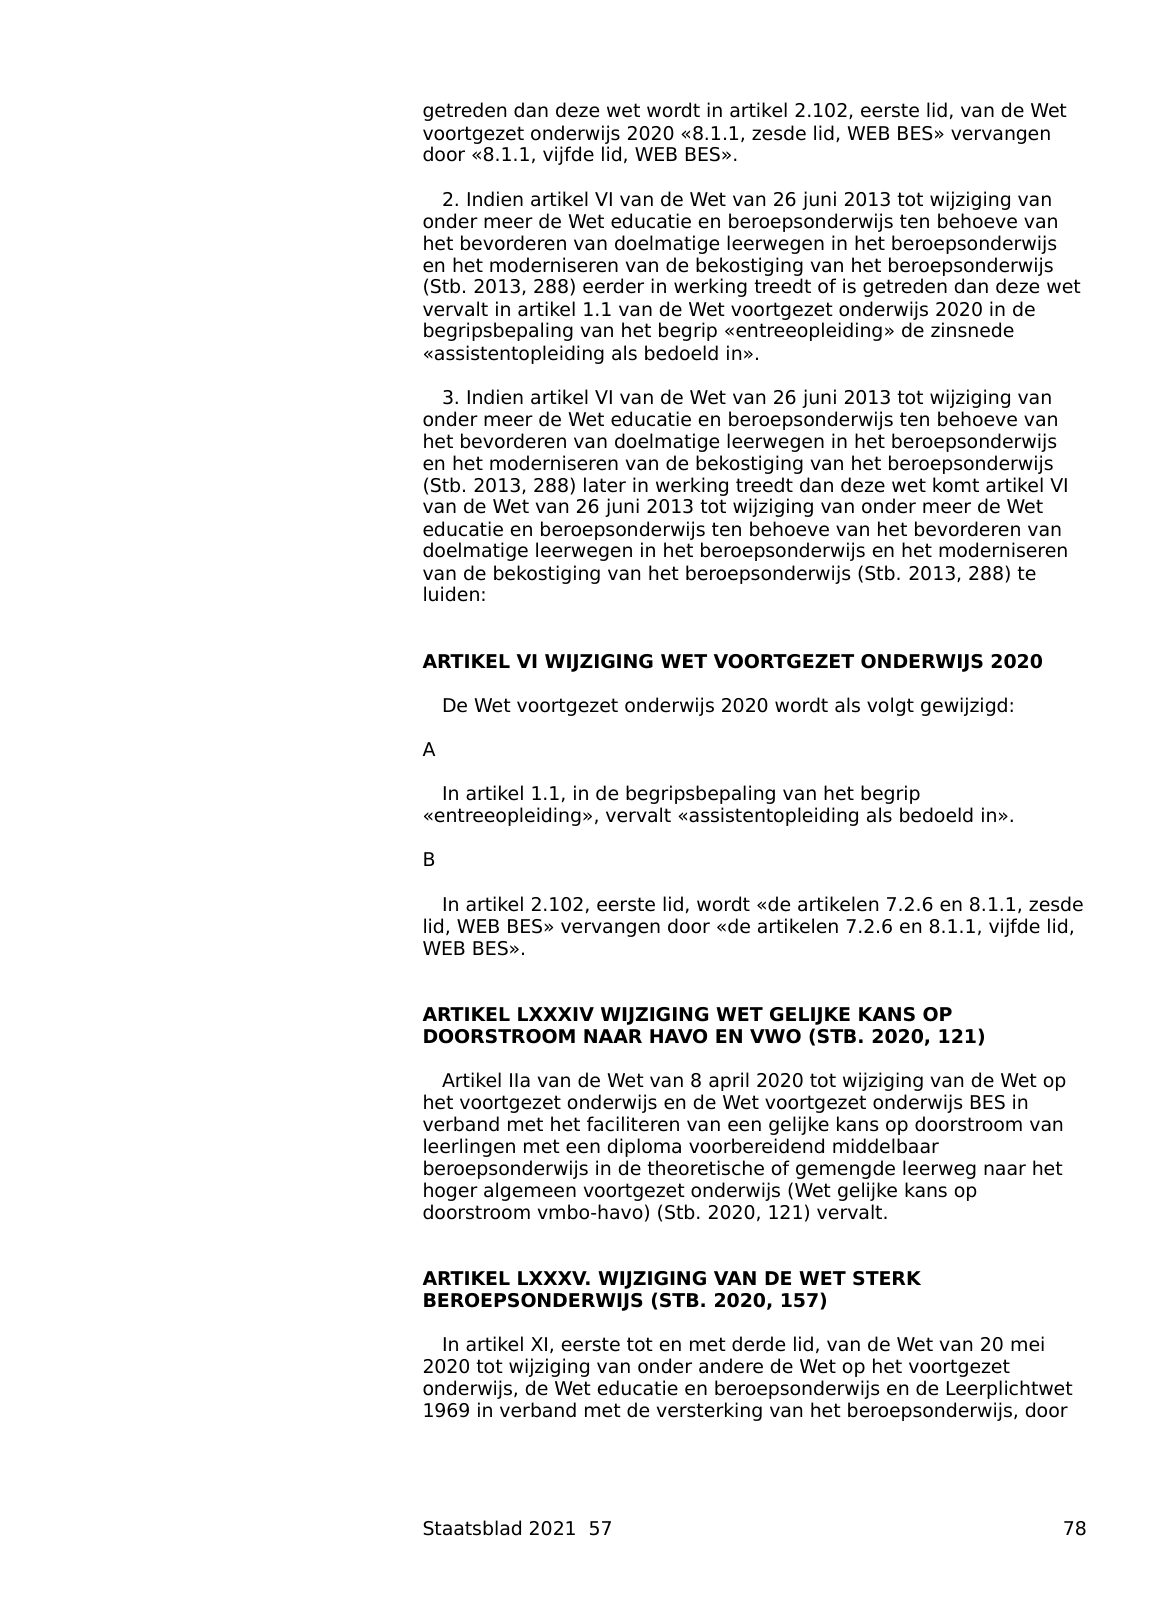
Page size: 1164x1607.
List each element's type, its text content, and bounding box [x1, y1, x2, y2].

text A [422, 739, 1087, 761]
text getreden dan deze wet wordt in artikel 2.102, eerste lid, van de Wet voortgezet onderwijs 2020 «8.1.1, zesde lid, WEB BES» vervangen door «8.1.1, vijfde lid, WEB BES». [422, 100, 1087, 166]
text In artikel 2.102, eerste lid, wordt «de artikelen 7.2.6 en 8.1.1, zesde lid, WEB BES» vervangen door «de artikelen 7.2.6 en 8.1.1, vijfde lid, WEB BES». [422, 893, 1087, 959]
subtitle ARTIKEL VI WIJZIGING WET VOORTGEZET ONDERWIJS 2020 [422, 651, 1087, 673]
text Artikel IIa van de Wet van 8 april 2020 tot wijziging van de Wet op het voortgezet onderwijs en de Wet voortgezet onderwijs BES in verband met het faciliteren van een gelijke kans op doorstroom van leerlingen met een diploma voorbereidend middelbaar beroepsonderwijs in de theoretische of gemengde leerweg naar het hoger algemeen voortgezet onderwijs (Wet gelijke kans op doorstroom vmbo-havo) (Stb. 2020, 121) vervalt. [422, 1070, 1087, 1224]
text B [422, 849, 1087, 871]
text 2. Indien artikel VI van de Wet van 26 juni 2013 tot wijziging van onder meer de Wet educatie en beroepsonderwijs ten behoeve van het bevorderen van doelmatige leerwegen in het beroepsonderwijs en het moderniseren van de bekostiging van het beroepsonderwijs (Stb. 2013, 288) eerder in werking treedt of is getreden dan deze wet vervalt in artikel 1.1 van de Wet voortgezet onderwijs 2020 in de begripsbepaling van het begrip «entreeopleiding» de zinsnede «assistentopleiding als bedoeld in». [422, 188, 1087, 364]
text In artikel XI, eerste tot en met derde lid, van de Wet van 20 mei 2020 tot wijziging van onder andere de Wet op het voortgezet onderwijs, de Wet educatie en beroepsonderwijs en de Leerplichtwet 1969 in verband met de versterking van het beroepsonderwijs, door [422, 1334, 1087, 1422]
subtitle ARTIKEL LXXXV. WIJZIGING VAN DE WET STERK BEROEPSONDERWIJS (STB. 2020, 157) [422, 1268, 1087, 1312]
text 3. Indien artikel VI van de Wet van 26 juni 2013 tot wijziging van onder meer de Wet educatie en beroepsonderwijs ten behoeve van het bevorderen van doelmatige leerwegen in het beroepsonderwijs en het moderniseren van de bekostiging van het beroepsonderwijs (Stb. 2013, 288) later in werking treedt dan deze wet komt artikel VI van de Wet van 26 juni 2013 tot wijziging van onder meer de Wet educatie en beroepsonderwijs ten behoeve van het bevorderen van doelmatige leerwegen in het beroepsonderwijs en het moderniseren van de bekostiging van het beroepsonderwijs (Stb. 2013, 288) te luiden: [422, 387, 1087, 606]
subtitle ARTIKEL LXXXIV WIJZIGING WET GELIJKE KANS OP DOORSTROOM NAAR HAVO EN VWO (STB. 2020, 121) [422, 1004, 1087, 1048]
text De Wet voortgezet onderwijs 2020 wordt als volgt gewijzigd: [422, 695, 1087, 717]
text In artikel 1.1, in de begripsbepaling van het begrip «entreeopleiding», vervalt «assistentopleiding als bedoeld in». [422, 783, 1087, 827]
